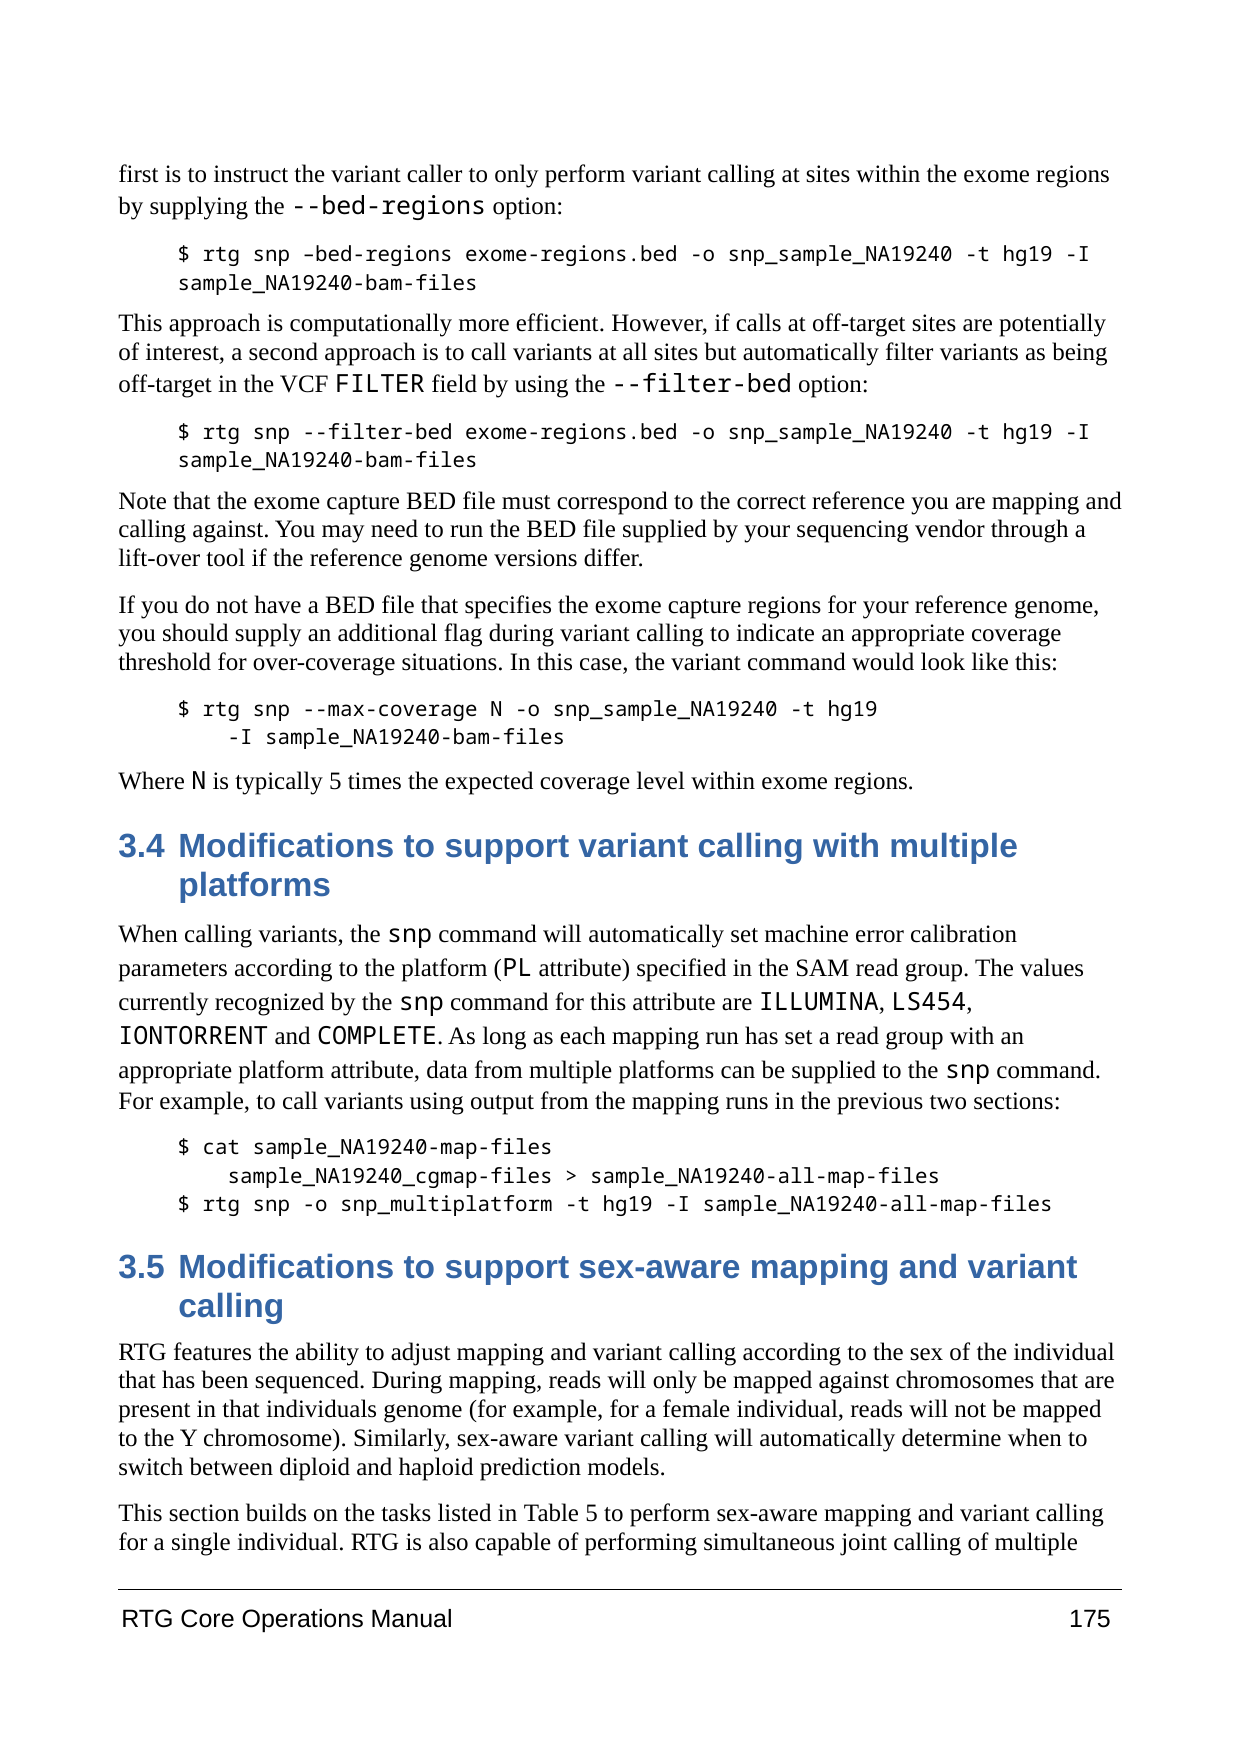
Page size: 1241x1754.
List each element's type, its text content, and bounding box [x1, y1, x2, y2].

text If you do not have a BED file that specifies the exome capture regions for your reference genome, you should supply an additional flag during variant calling to indicate an appropriate coverage threshold for over-coverage situations. In this case, the variant command would look like this: [118, 590, 1122, 676]
text $ rtg snp -o snp_multiplatform -t hg19 -I sample_NA19240-all-map-files [177, 1189, 1122, 1218]
text -I sample_NA19240-bam-files [177, 722, 1122, 751]
text $ cat sample_NA19240-map-files [177, 1132, 1122, 1161]
text Where N is typically 5 times the expected coverage level within exome regions. [118, 762, 1122, 796]
text Note that the exome capture BED file must correspond to the correct reference you are mapping and calling against. You may need to run the BED file supplied by your sequencing vendor through a lift-over tool if the reference genome versions differ. [118, 486, 1122, 572]
text sample_NA19240_cgmap-files > sample_NA19240-all-map-files [177, 1161, 1122, 1189]
text This section builds on the tasks listed in Table 5 to perform sex-aware mapping and variant calling for a single individual. RTG is also capable of performing simultaneous joint calling of multiple [118, 1498, 1122, 1556]
text first is to instruct the variant caller to only perform variant calling at sites within the exome regions by supplying the --bed-regions option: [118, 159, 1122, 221]
subtitle Modifications to support variant calling with multiple platforms [118, 826, 1122, 903]
subtitle Modifications to support sex-aware mapping and variant calling [118, 1247, 1122, 1324]
text $ rtg snp --filter-bed exome-regions.bed -o snp_sample_NA19240 -t hg19 -I sample_NA19240-bam-files [177, 417, 1122, 474]
text $ rtg snp –bed-regions exome-regions.bed -o snp_sample_NA19240 -t hg19 -I sample_NA19240-bam-files [177, 239, 1122, 296]
text $ rtg snp --max-coverage N -o snp_sample_NA19240 -t hg19 [177, 694, 1122, 722]
text This approach is computationally more efficient. However, if calls at off-target sites are potentially of interest, a second approach is to call variants at all sites but automatically filter variants as being off-target in the VCF FILTER field by using the --filter-bed option: [118, 308, 1122, 399]
text RTG features the ability to adjust mapping and variant calling according to the sex of the individual that has been sequenced. During mapping, reads will only be mapped against chromosomes that are present in that individuals genome (for example, for a female individual, reads will not be mapped to the Y chromosome). Similarly, sex-aware variant calling will automatically determine when to switch between diploid and haploid prediction models. [118, 1337, 1122, 1481]
text When calling variants, the snp command will automatically set machine error calibration parameters according to the platform (PL attribute) specified in the SAM read group. The values currently recognized by the snp command for this attribute are ILLUMINA, LS454, IONTORRENT and COMPLETE. As long as each mapping run has set a read group with an appropriate platform attribute, data from multiple platforms can be supplied to the snp command. For example, to call variants using output from the mapping runs in the previous two sections: [118, 916, 1122, 1114]
